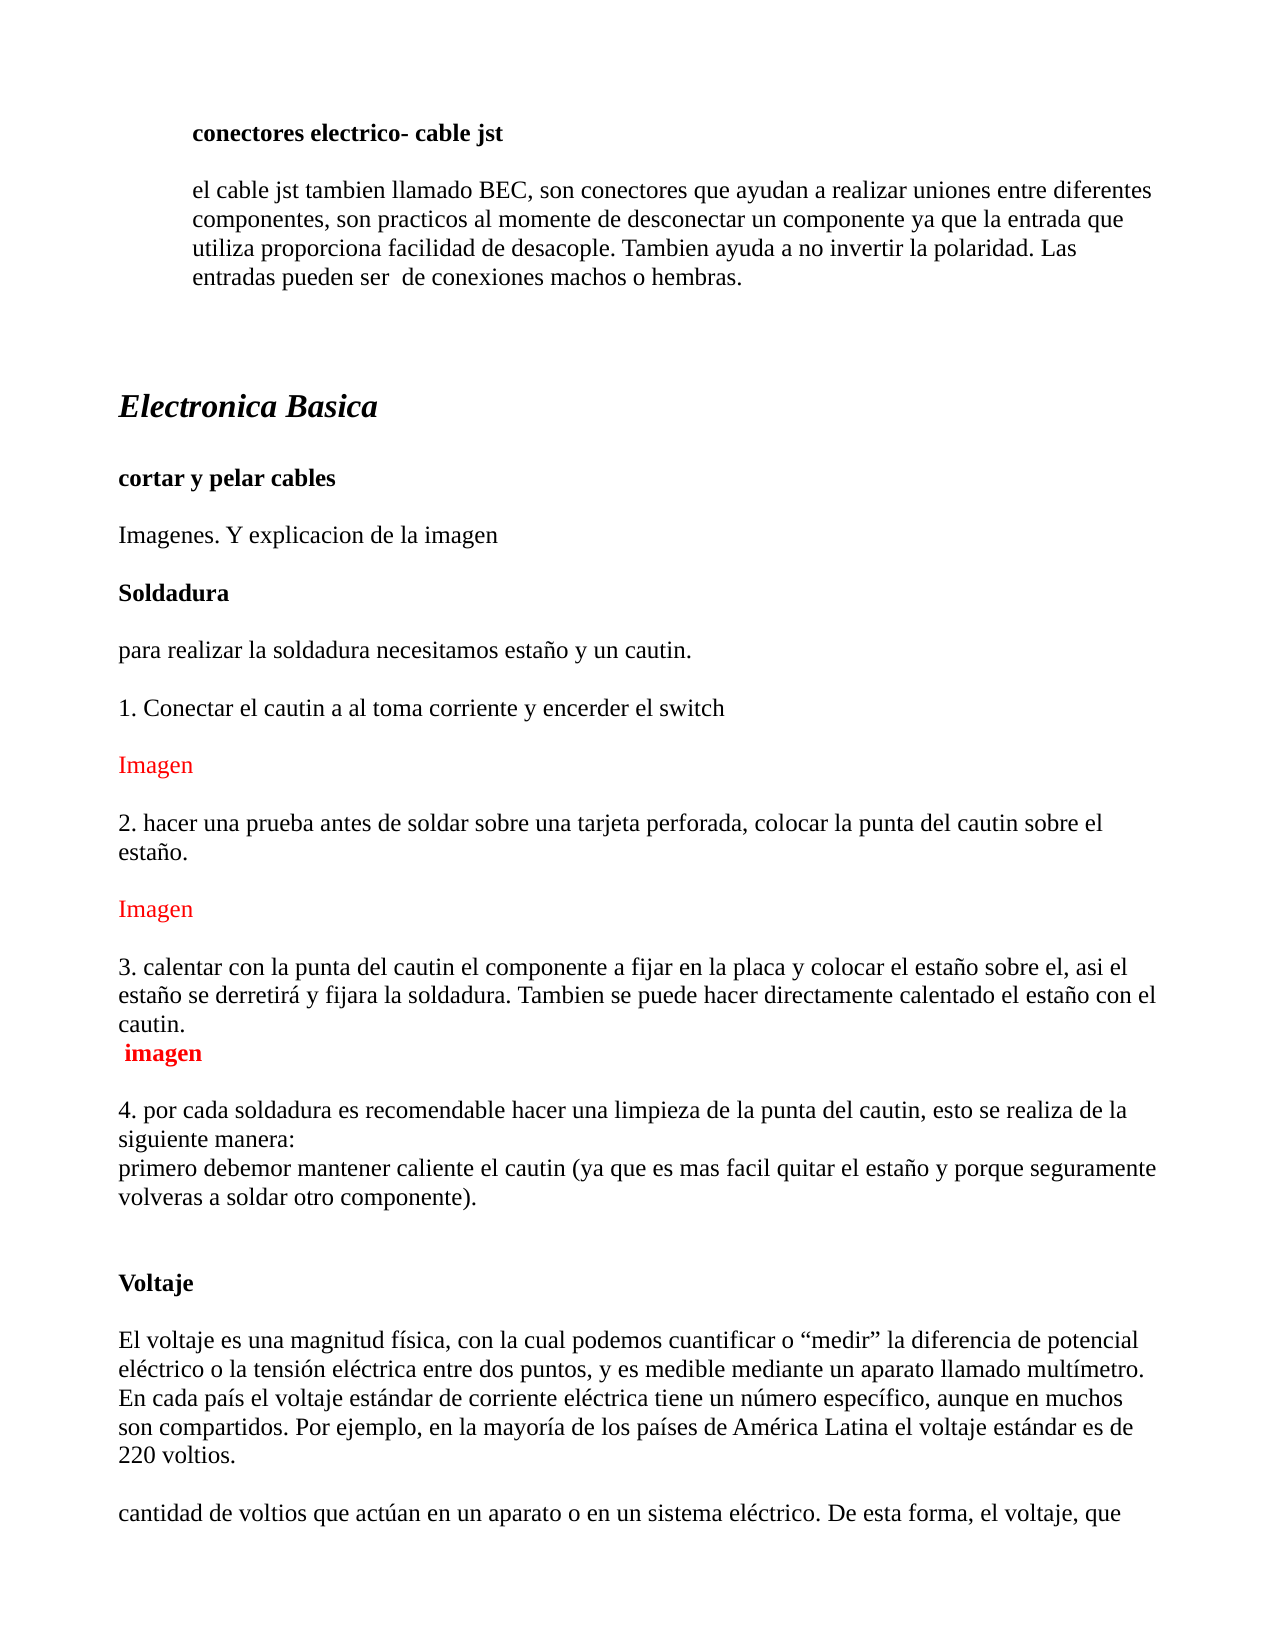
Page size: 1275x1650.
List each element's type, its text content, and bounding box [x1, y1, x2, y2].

text Imagen [118, 894, 1157, 923]
text Voltaje [118, 1268, 1157, 1297]
text cortar y pelar cables [118, 463, 1157, 492]
text 2. hacer una prueba antes de soldar sobre una tarjeta perforada, colocar la punta del cautin sobre el estaño. [118, 808, 1157, 866]
text Imagenes. Y explicacion de la imagen [118, 521, 1157, 549]
text cantidad de voltios que actúan en un aparato o en un sistema eléctrico. De esta forma, el voltaje, que [118, 1498, 1157, 1527]
text el cable jst tambien llamado BEC, son conectores que ayudan a realizar uniones entre diferentes componentes, son practicos al momente de desconectar un componente ya que la entrada que utiliza proporciona facilidad de desacople. Tambien ayuda a no invertir la polaridad. Las entradas pueden ser de conexiones machos o hembras. [192, 176, 1157, 291]
text Electronica Basica [118, 386, 1157, 425]
text imagen [118, 1038, 1157, 1067]
text 4. por cada soldadura es recomendable hacer una limpieza de la punta del cautin, esto se realiza de la siguiente manera: [118, 1096, 1157, 1153]
text 1. Conectar el cautin a al toma corriente y encerder el switch [118, 693, 1157, 722]
text primero debemor mantener caliente el cautin (ya que es mas facil quitar el estaño y porque seguramente volveras a soldar otro componente). [118, 1153, 1157, 1211]
text El voltaje es una magnitud física, con la cual podemos cuantificar o “medir” la diferencia de potencial eléctrico o la tensión eléctrica entre dos puntos, y es medible mediante un aparato llamado multímetro. En cada país el voltaje estándar de corriente eléctrica tiene un número específico, aunque en muchos son compartidos. Por ejemplo, en la mayoría de los países de América Latina el voltaje estándar es de 220 voltios. [118, 1326, 1157, 1498]
text Soldadura [118, 578, 1157, 607]
text conectores electrico- cable jst [192, 118, 1157, 147]
text 3. calentar con la punta del cautin el componente a fijar en la placa y colocar el estaño sobre el, asi el estaño se derretirá y fijara la soldadura. Tambien se puede hacer directamente calentado el estaño con el cautin. [118, 952, 1157, 1038]
text para realizar la soldadura necesitamos estaño y un cautin. [118, 636, 1157, 664]
text Imagen [118, 751, 1157, 779]
